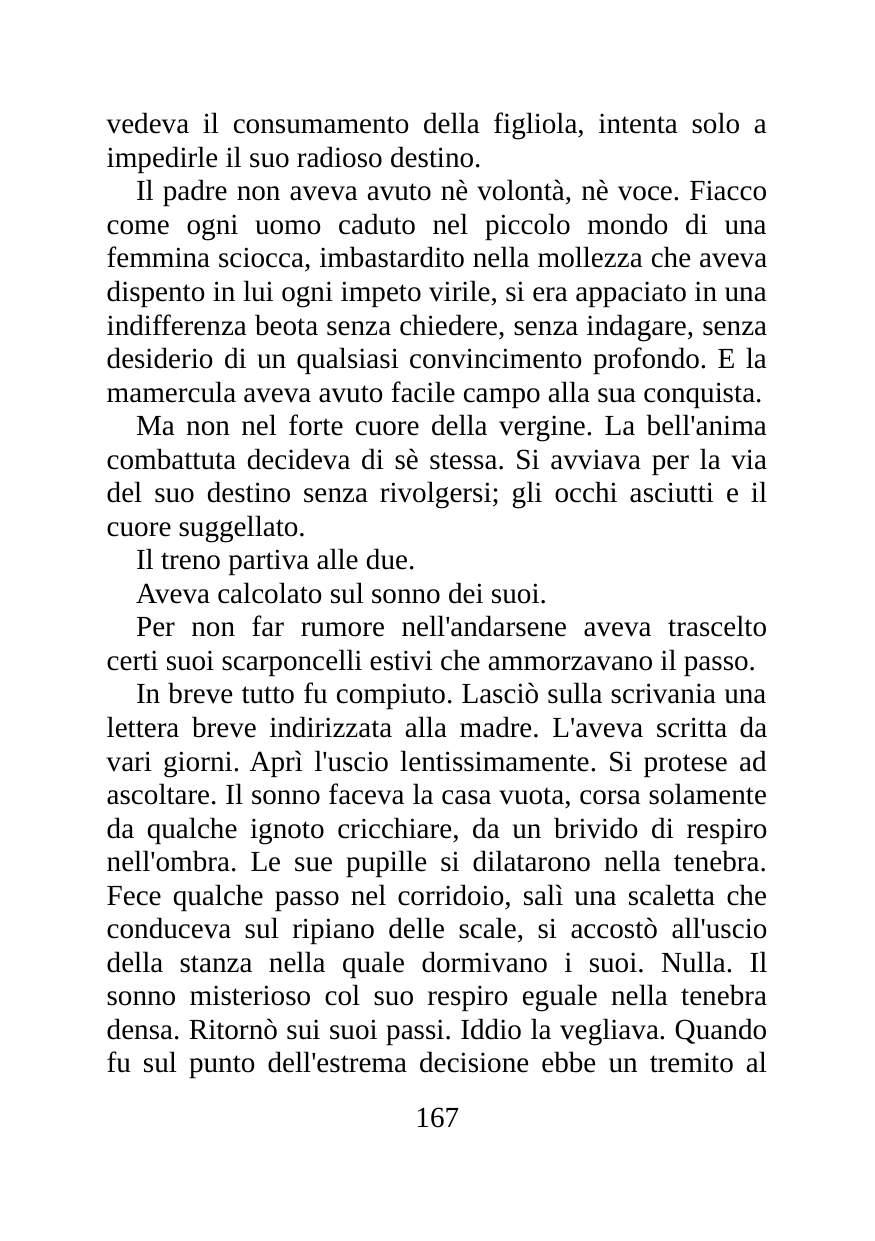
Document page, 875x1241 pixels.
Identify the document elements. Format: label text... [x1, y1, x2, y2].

text Ma non nel forte cuore della vergine. La bell'anima combattuta decideva di sè stessa. Si avviava per la via del suo destino senza rivolgersi; gli occhi asciutti e il cuore suggellato. [106, 408, 768, 542]
text Per non far rumore nell'andarsene aveva trascelto certi suoi scarponcelli estivi che ammorzavano il passo. [106, 609, 768, 677]
text Il treno partiva alle due. [106, 542, 768, 576]
text Aveva calcolato sul sonno dei suoi. [106, 576, 768, 609]
text In breve tutto fu compiuto. Lasciò sulla scrivania una lettera breve indirizzata alla madre. L'aveva scritta da vari giorni. Aprì l'uscio lentissimamente. Si protese ad ascoltare. Il sonno faceva la casa vuota, corsa solamente da qualche ignoto cricchiare, da un brivido di respiro nell'ombra. Le sue pupille si dilatarono nella tenebra. Fece qualche passo nel corridoio, salì una scaletta che conduceva sul ripiano delle scale, si accostò all'uscio della stanza nella quale dormivano i suoi. Nulla. Il sonno misterioso col suo respiro eguale nella tenebra densa. Ritornò sui suoi passi. Iddio la vegliava. Quando fu sul punto dell'estrema decisione ebbe un tremito al [106, 677, 768, 1079]
text vedeva il consumamento della figliola, intenta solo a impedirle il suo radioso destino. [106, 106, 768, 173]
text Il padre non aveva avuto nè volontà, nè voce. Fiacco come ogni uomo caduto nel piccolo mondo di una femmina sciocca, imbastardito nella mollezza che aveva dispento in lui ogni impeto virile, si era appaciato in una indifferenza beota senza chiedere, senza indagare, senza desiderio di un qualsiasi convincimento profondo. E la mamercula aveva avuto facile campo alla sua conquista. [106, 173, 768, 408]
